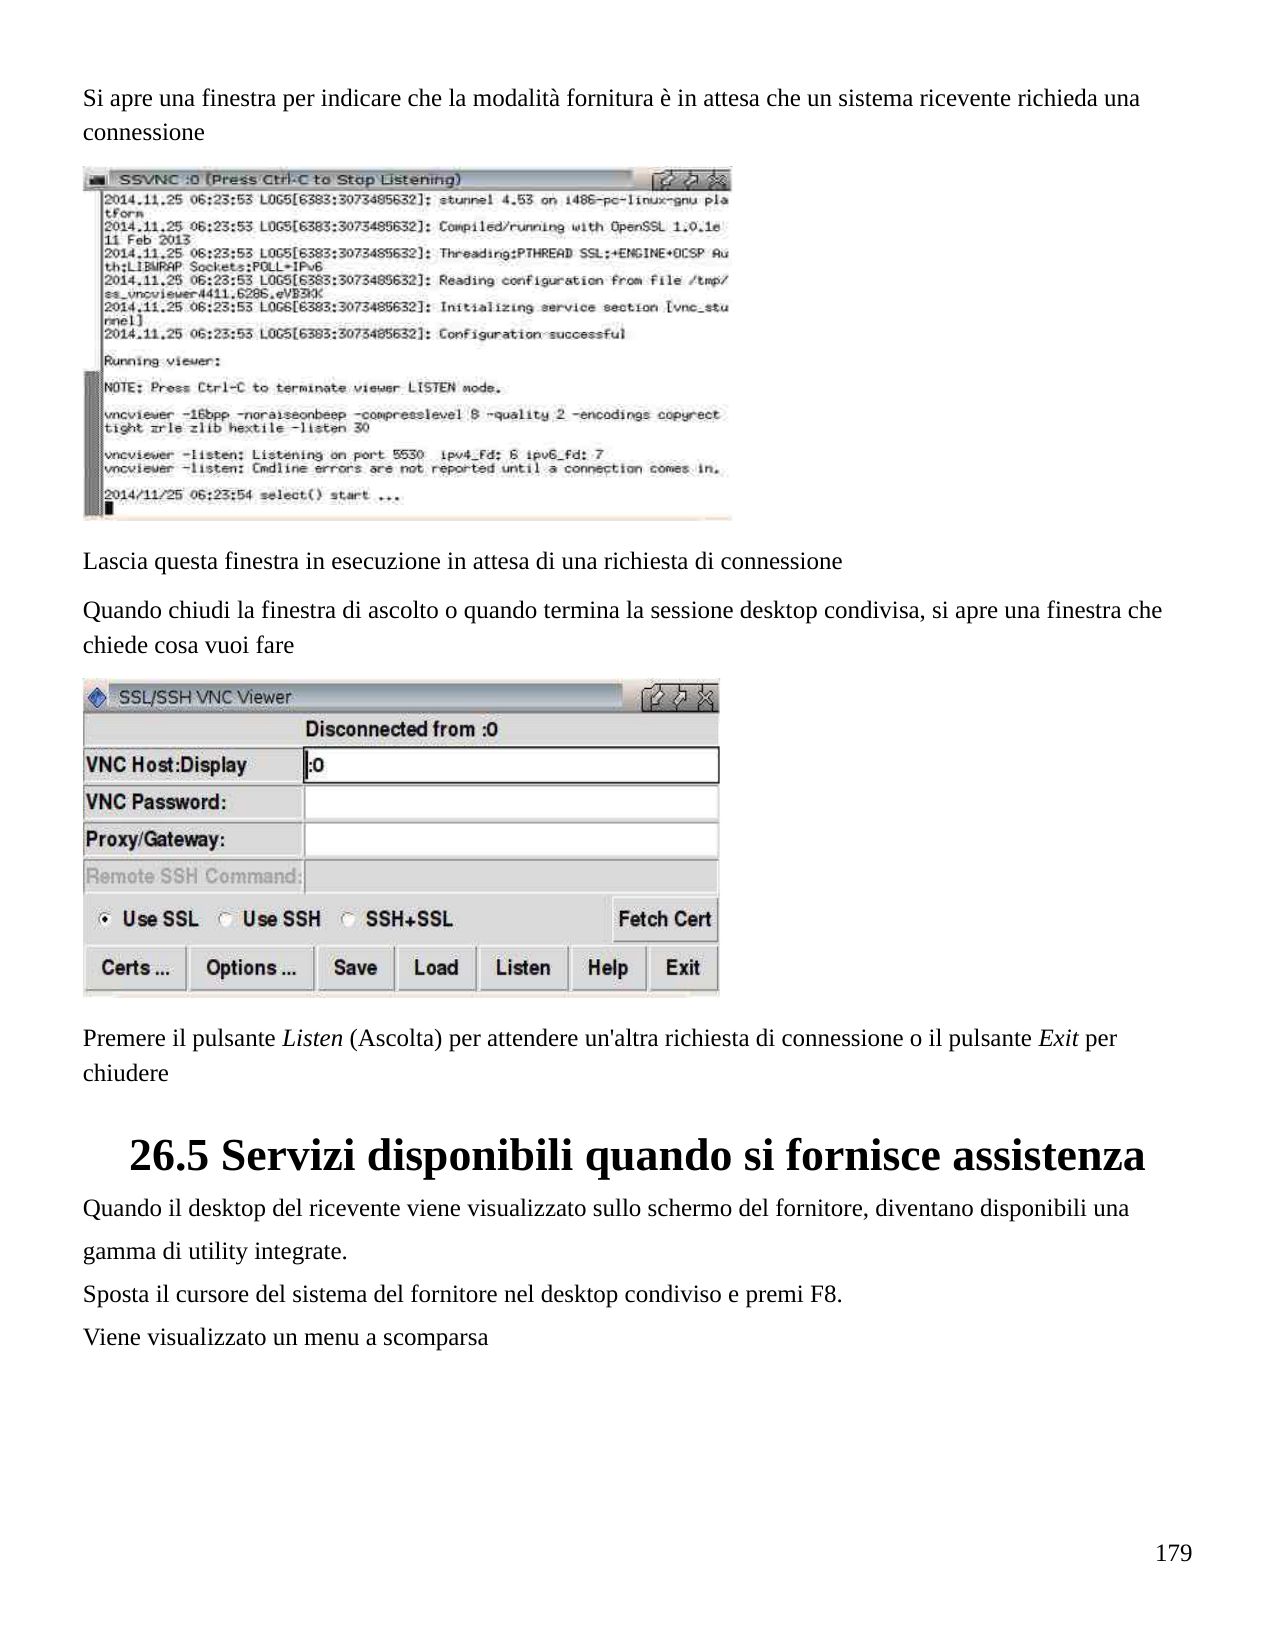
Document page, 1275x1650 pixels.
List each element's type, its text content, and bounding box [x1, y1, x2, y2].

text Quando il desktop del ricevente viene visualizzato sullo schermo del fornitore, diventano disponibili una gamma di utility integrate. [83, 1193, 1192, 1264]
text Viene visualizzato un menu a scomparsa [83, 1322, 1192, 1351]
picture [82, 678, 720, 998]
text Sposta il cursore del sistema del fornitore nel desktop condiviso e premi F8. [83, 1279, 1192, 1308]
text Lascia questa finestra in esecuzione in attesa di una richiesta di connessione [83, 546, 1192, 575]
text Si apre una finestra per indicare che la modalità fornitura è in attesa che un sistema ricevente richieda una connessione [83, 83, 1192, 146]
subtitle 26.5 Servizi disponibili quando si fornisce assistenza [83, 1127, 1192, 1180]
text Quando chiudi la finestra di ascolto o quando termina la sessione desktop condivisa, si apre una finestra che chiede cosa vuoi fare [83, 595, 1192, 659]
text Premere il pulsante Listen (Ascolta) per attendere un'altra richiesta di connessione o il pulsante Exit per chiudere [83, 1023, 1192, 1086]
picture [82, 166, 733, 521]
